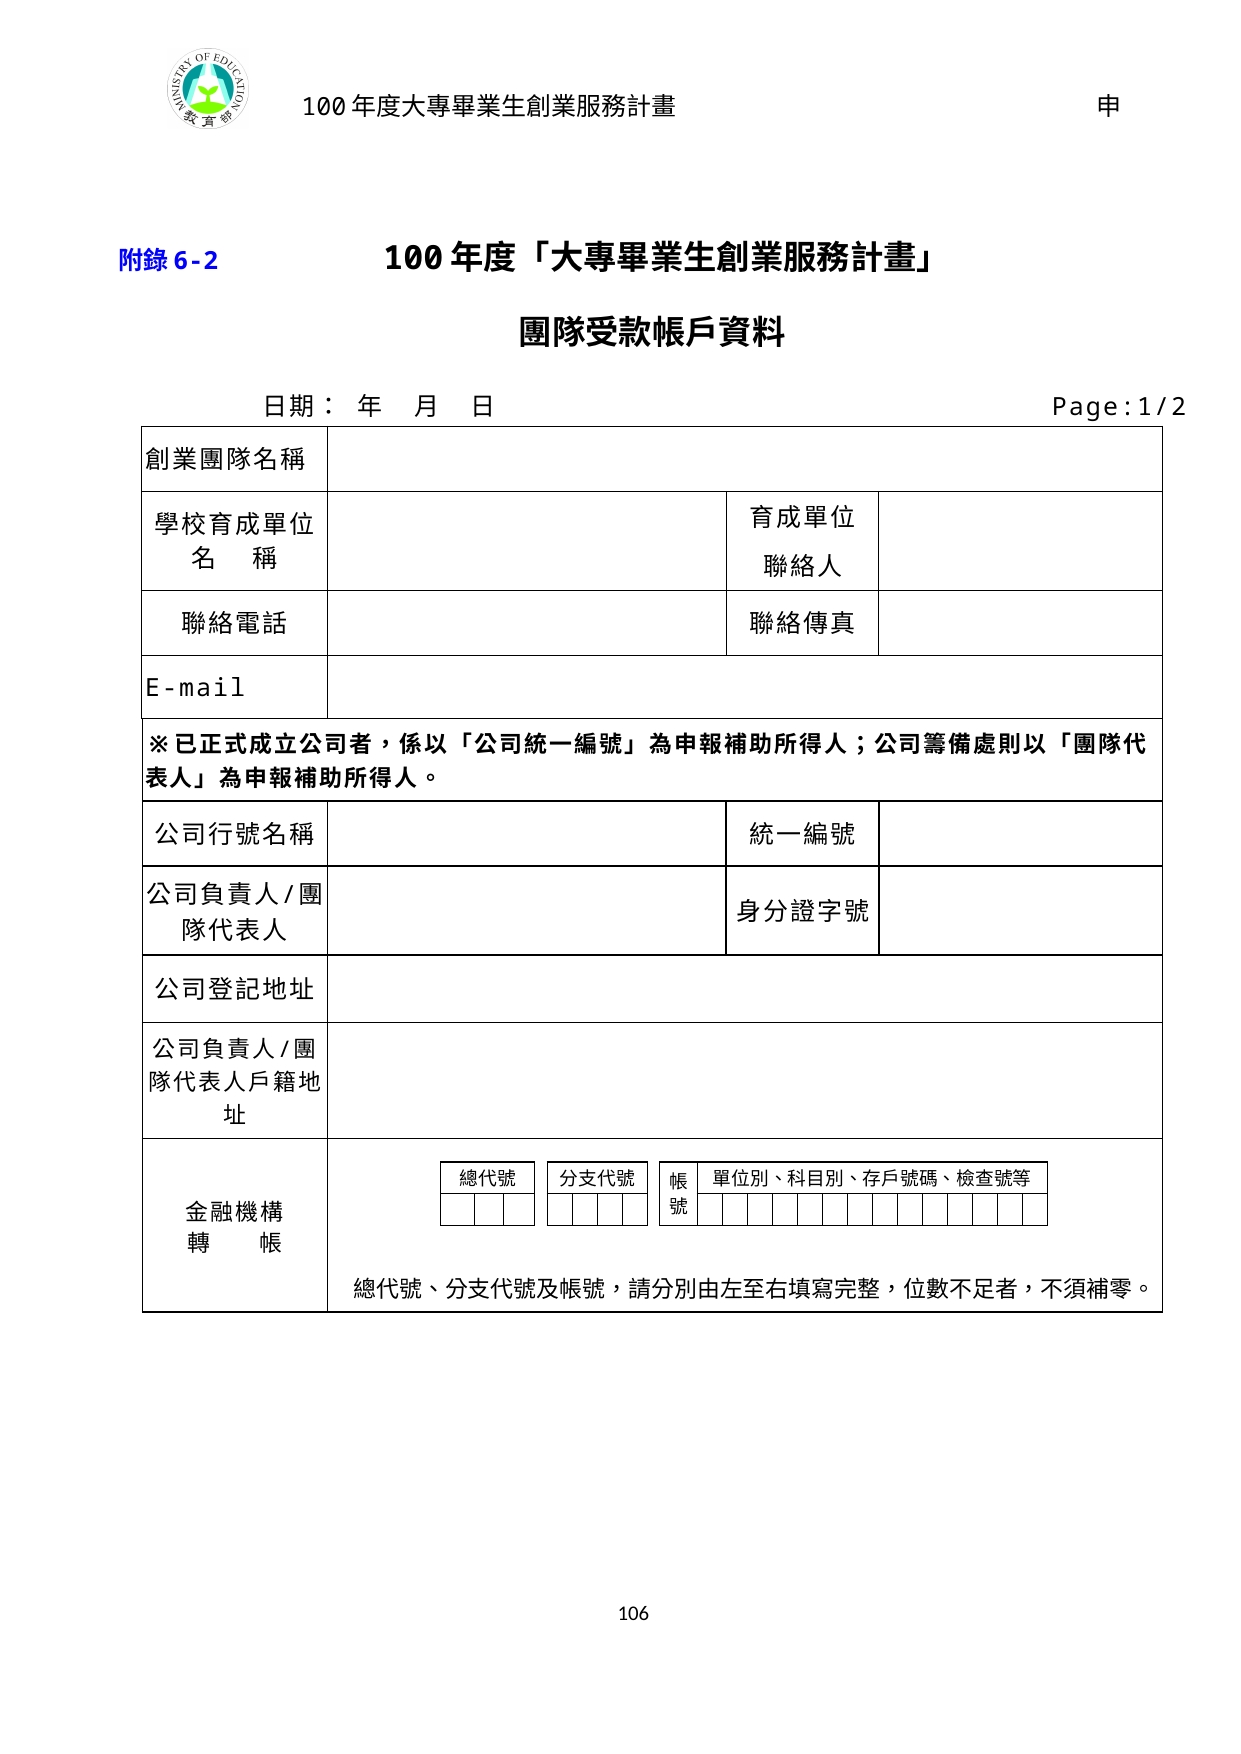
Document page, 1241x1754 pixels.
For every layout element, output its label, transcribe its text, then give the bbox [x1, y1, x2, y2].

table_cell [948, 1194, 972, 1224]
table_cell [328, 492, 726, 590]
table_cell [623, 1194, 647, 1224]
table_cell [504, 1194, 534, 1224]
table_cell [998, 1194, 1022, 1224]
table_cell [328, 867, 725, 954]
table_cell [823, 1194, 847, 1224]
table_cell [441, 1194, 474, 1224]
table_cell 公司負責人/團隊代表人 [143, 867, 327, 954]
table_cell 學校育成單位名 稱 [142, 492, 327, 590]
table_cell 身分證字號 [727, 867, 878, 954]
table_cell [698, 1194, 722, 1224]
text 日期： 年 月 日 Page:1/2 [118, 363, 1186, 426]
table_header 創業團隊名稱 [142, 427, 327, 491]
table_cell [973, 1194, 997, 1224]
table_header [648, 1161, 659, 1193]
text 附錄6-2 100年度「大專畢業生創業服務計畫」 [118, 213, 1186, 276]
table_cell [723, 1194, 747, 1224]
table_header 單位別、科目別、存戶號碼、檢查號等 [698, 1163, 1047, 1193]
table_cell [879, 591, 1162, 654]
table_cell 聯絡傳真 [727, 591, 878, 654]
table_cell 聯絡電話 [142, 591, 327, 654]
table_cell [573, 1194, 597, 1224]
table_cell 金融機構 轉 帳 [143, 1139, 327, 1311]
table_header [535, 1161, 547, 1193]
table_cell [880, 867, 1162, 954]
table_cell [880, 802, 1162, 865]
table_cell [328, 591, 726, 654]
table_cell [475, 1194, 503, 1224]
table_header 分支代號 [548, 1163, 647, 1193]
table_cell [328, 802, 725, 865]
table_cell [879, 492, 1162, 590]
table_cell [898, 1194, 922, 1224]
table_cell [648, 1193, 659, 1224]
table_header 帳號 [660, 1163, 697, 1224]
table_cell 育成單位 聯絡人 [727, 492, 878, 590]
table_cell 公司行號名稱 [143, 802, 327, 865]
table_header 總代號 [441, 1163, 534, 1193]
table_cell [848, 1194, 872, 1224]
table_cell 總代號、分支代號及帳號，請分別由左至右填寫完整，位數不足者，不須補零。 [328, 1139, 1162, 1311]
table_cell E-mail [142, 656, 327, 718]
table_cell [798, 1194, 822, 1224]
text 團隊受款帳戶資料 [118, 288, 1186, 351]
table_cell ※已正式成立公司者，係以「公司統一編號」為申報補助所得人；公司籌備處則以「團隊代表人」為申報補助所得人。 [143, 719, 1162, 800]
table_cell 公司登記地址 [143, 956, 327, 1021]
table_cell [773, 1194, 797, 1224]
table_cell [328, 1023, 1162, 1138]
table_cell [923, 1194, 947, 1224]
table_cell [328, 656, 1162, 718]
table_cell 統一編號 [727, 802, 878, 865]
table_cell [328, 956, 1162, 1021]
table_cell [548, 1194, 572, 1224]
table_cell [535, 1193, 547, 1224]
table_cell [1023, 1194, 1047, 1224]
table_header [328, 427, 1162, 491]
table_cell 公司負責人/團隊代表人戶籍地址 [143, 1023, 327, 1138]
table_cell [748, 1194, 772, 1224]
table_cell [873, 1194, 897, 1224]
table_cell [598, 1194, 622, 1224]
